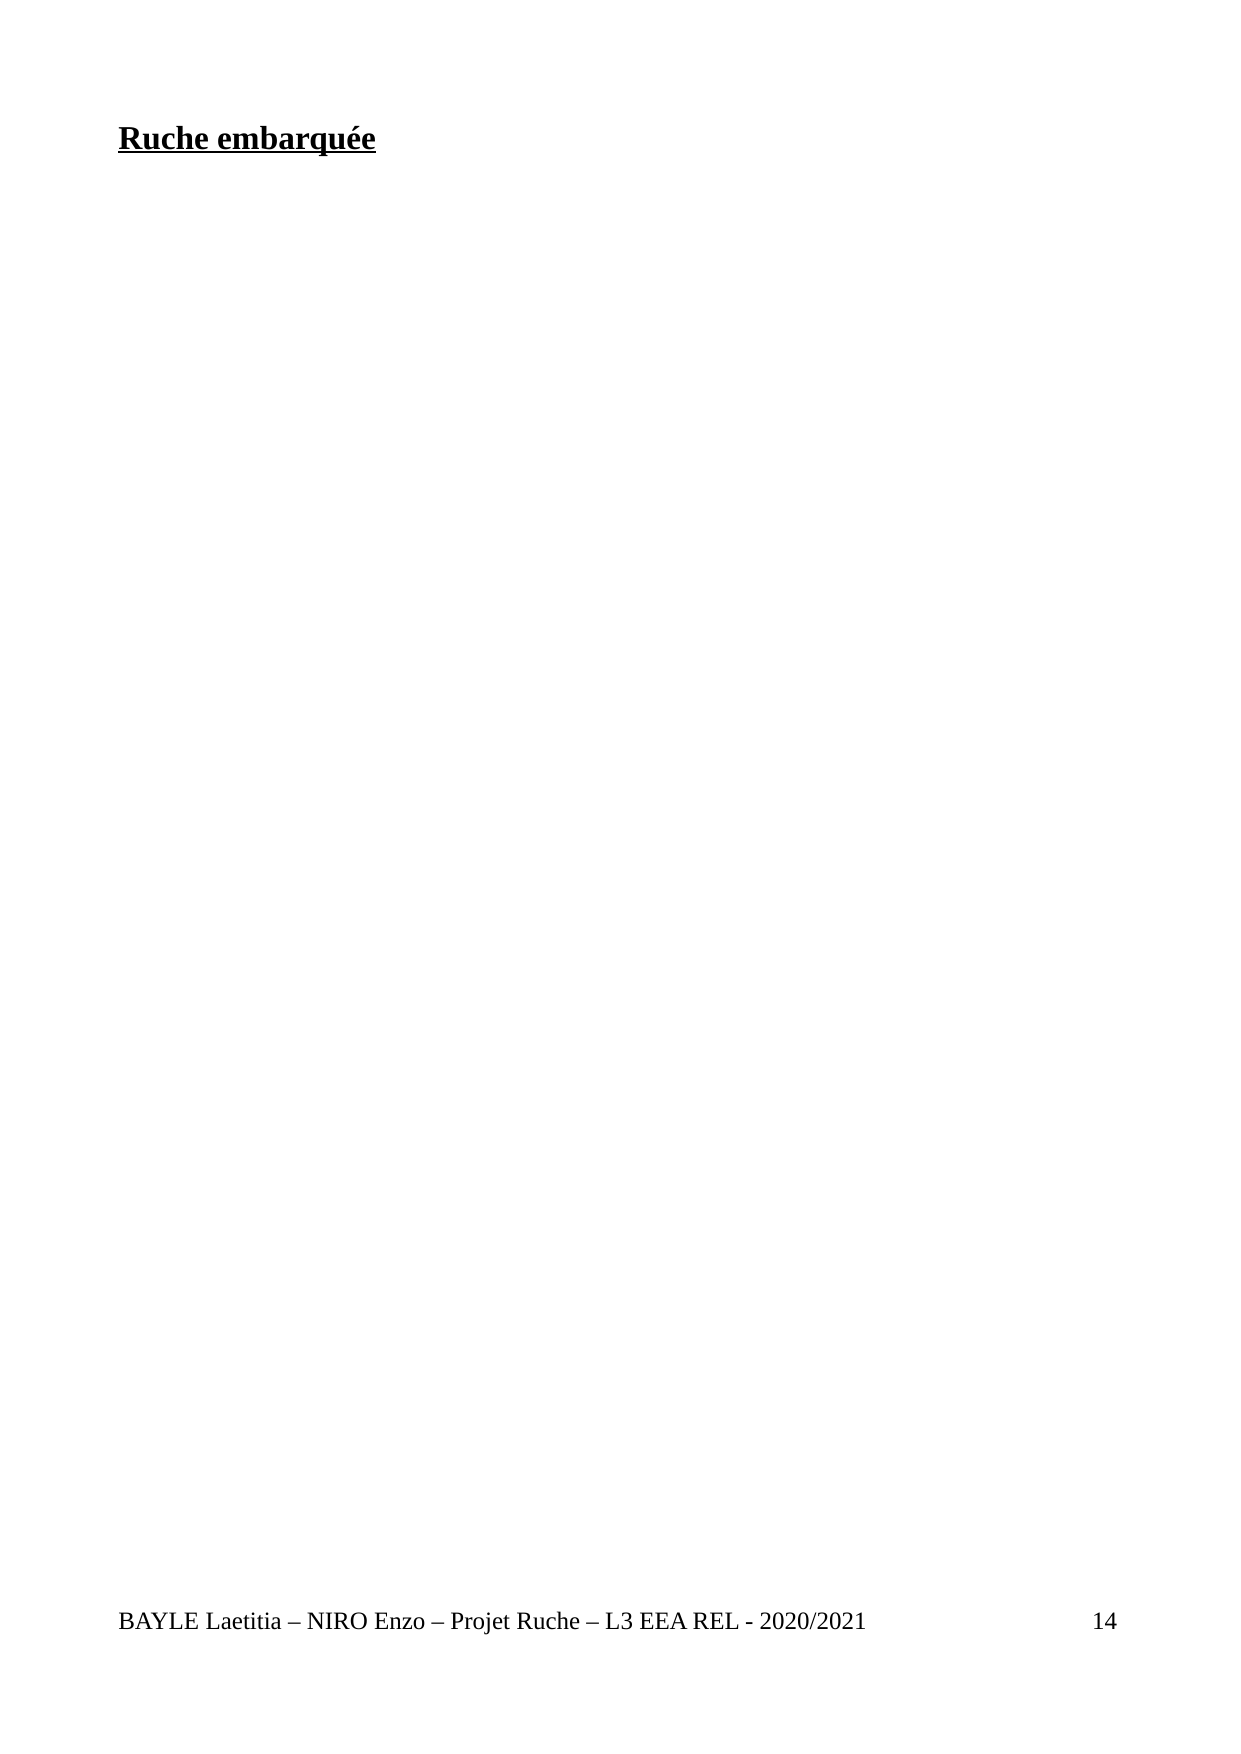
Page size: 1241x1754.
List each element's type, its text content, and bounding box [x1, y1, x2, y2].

text Ruche embarquée [118, 118, 1122, 156]
